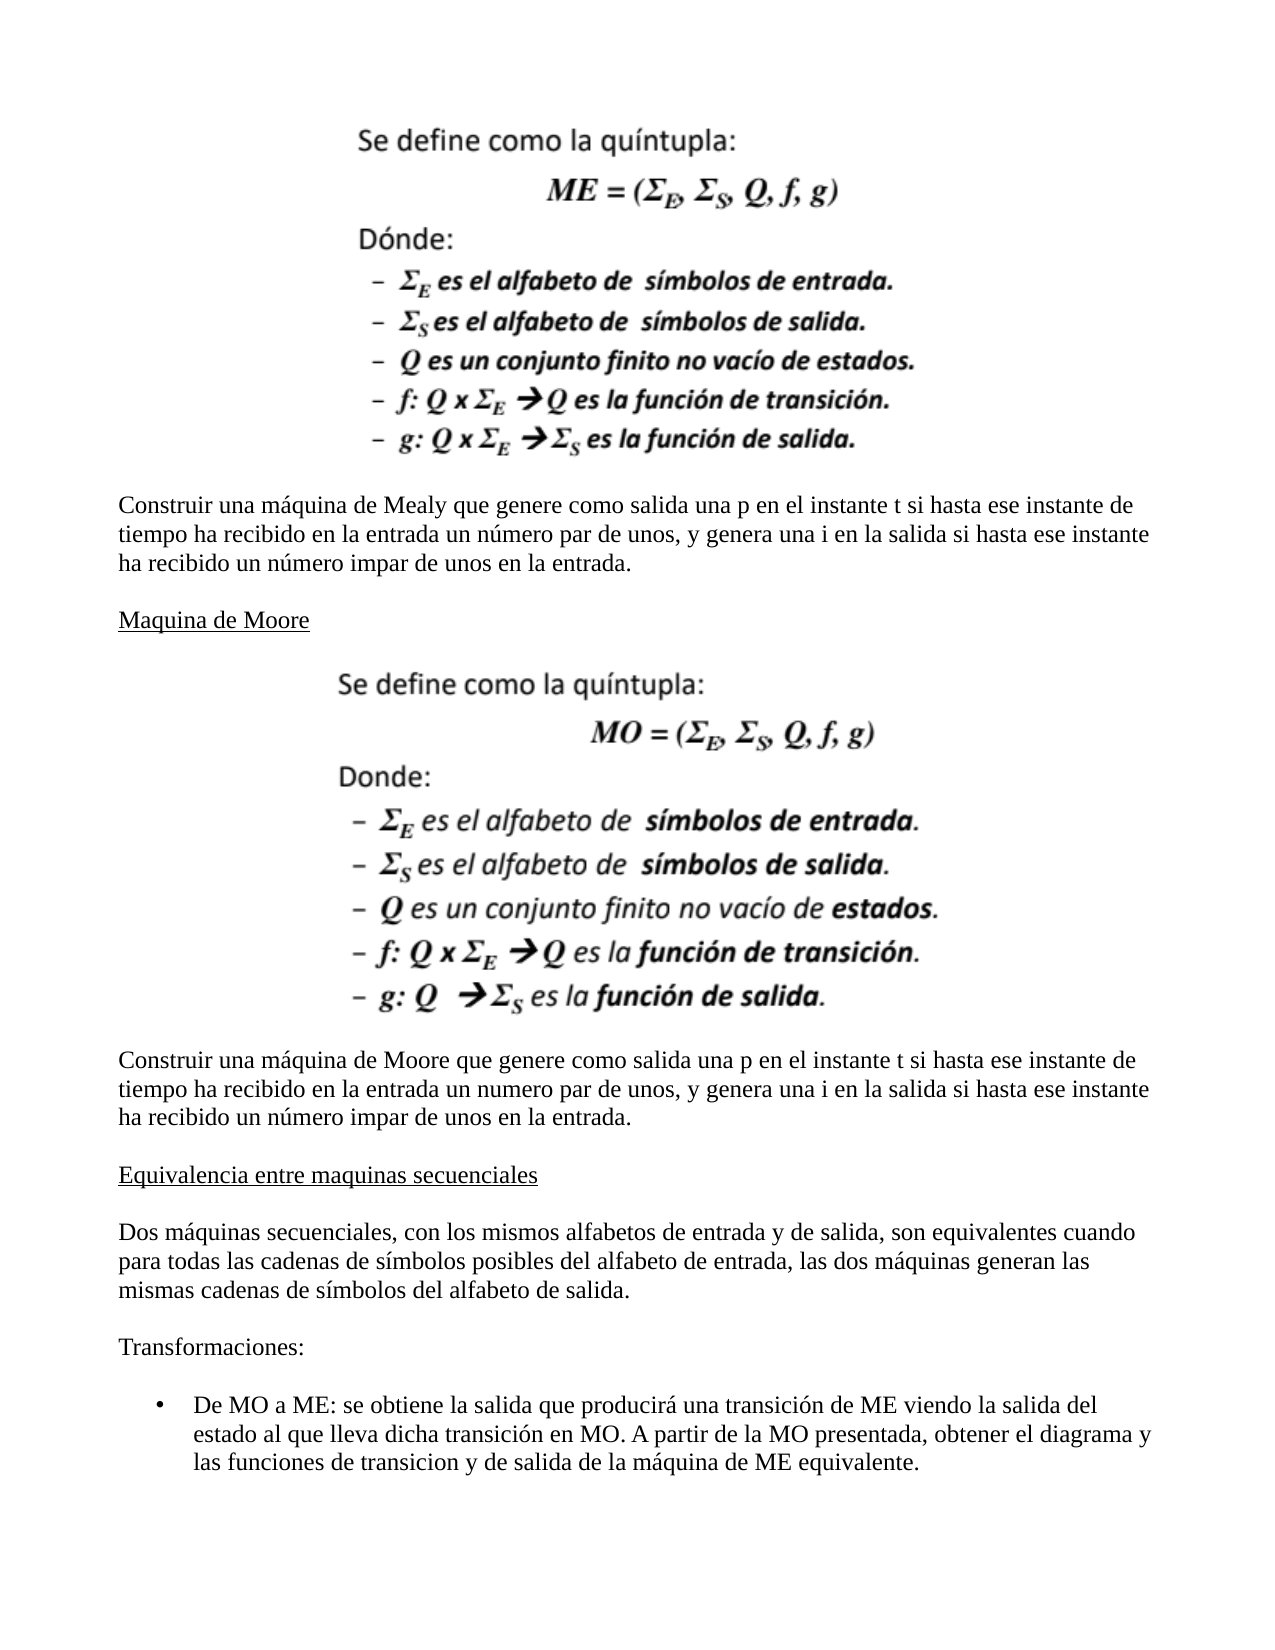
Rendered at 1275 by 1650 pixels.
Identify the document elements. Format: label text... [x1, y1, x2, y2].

picture [333, 663, 942, 1017]
text Dos máquinas secuenciales, con los mismos alfabetos de entrada y de salida, son equivalentes cuando para todas las cadenas de símbolos posibles del alfabeto de entrada, las dos máquinas generan las mismas cadenas de símbolos del alfabeto de salida. [118, 1217, 1157, 1304]
list De MO a ME: se obtiene la salida que producirá una transición de ME viendo la salida del estado al que lleva dicha transición en MO. A partir de la MO presentada, obtener el diagrama y las funciones de transicion y de salida de la máquina de ME equivalente. [156, 1390, 1157, 1476]
text Equivalencia entre maquinas secuenciales [118, 1160, 1157, 1189]
text Transformaciones: [118, 1332, 1157, 1361]
text Construir una máquina de Mealy que genere como salida una p en el instante t si hasta ese instante de tiempo ha recibido en la entrada un número par de unos, y genera una i en la salida si hasta ese instante ha recibido un número impar de unos en la entrada. [118, 491, 1157, 577]
text Maquina de Moore [118, 606, 1157, 634]
text Construir una máquina de Moore que genere como salida una p en el instante t si hasta ese instante de tiempo ha recibido en la entrada un numero par de unos, y genera una i en la salida si hasta ese instante ha recibido un número impar de unos en la entrada. [118, 1045, 1157, 1131]
picture [356, 118, 919, 462]
